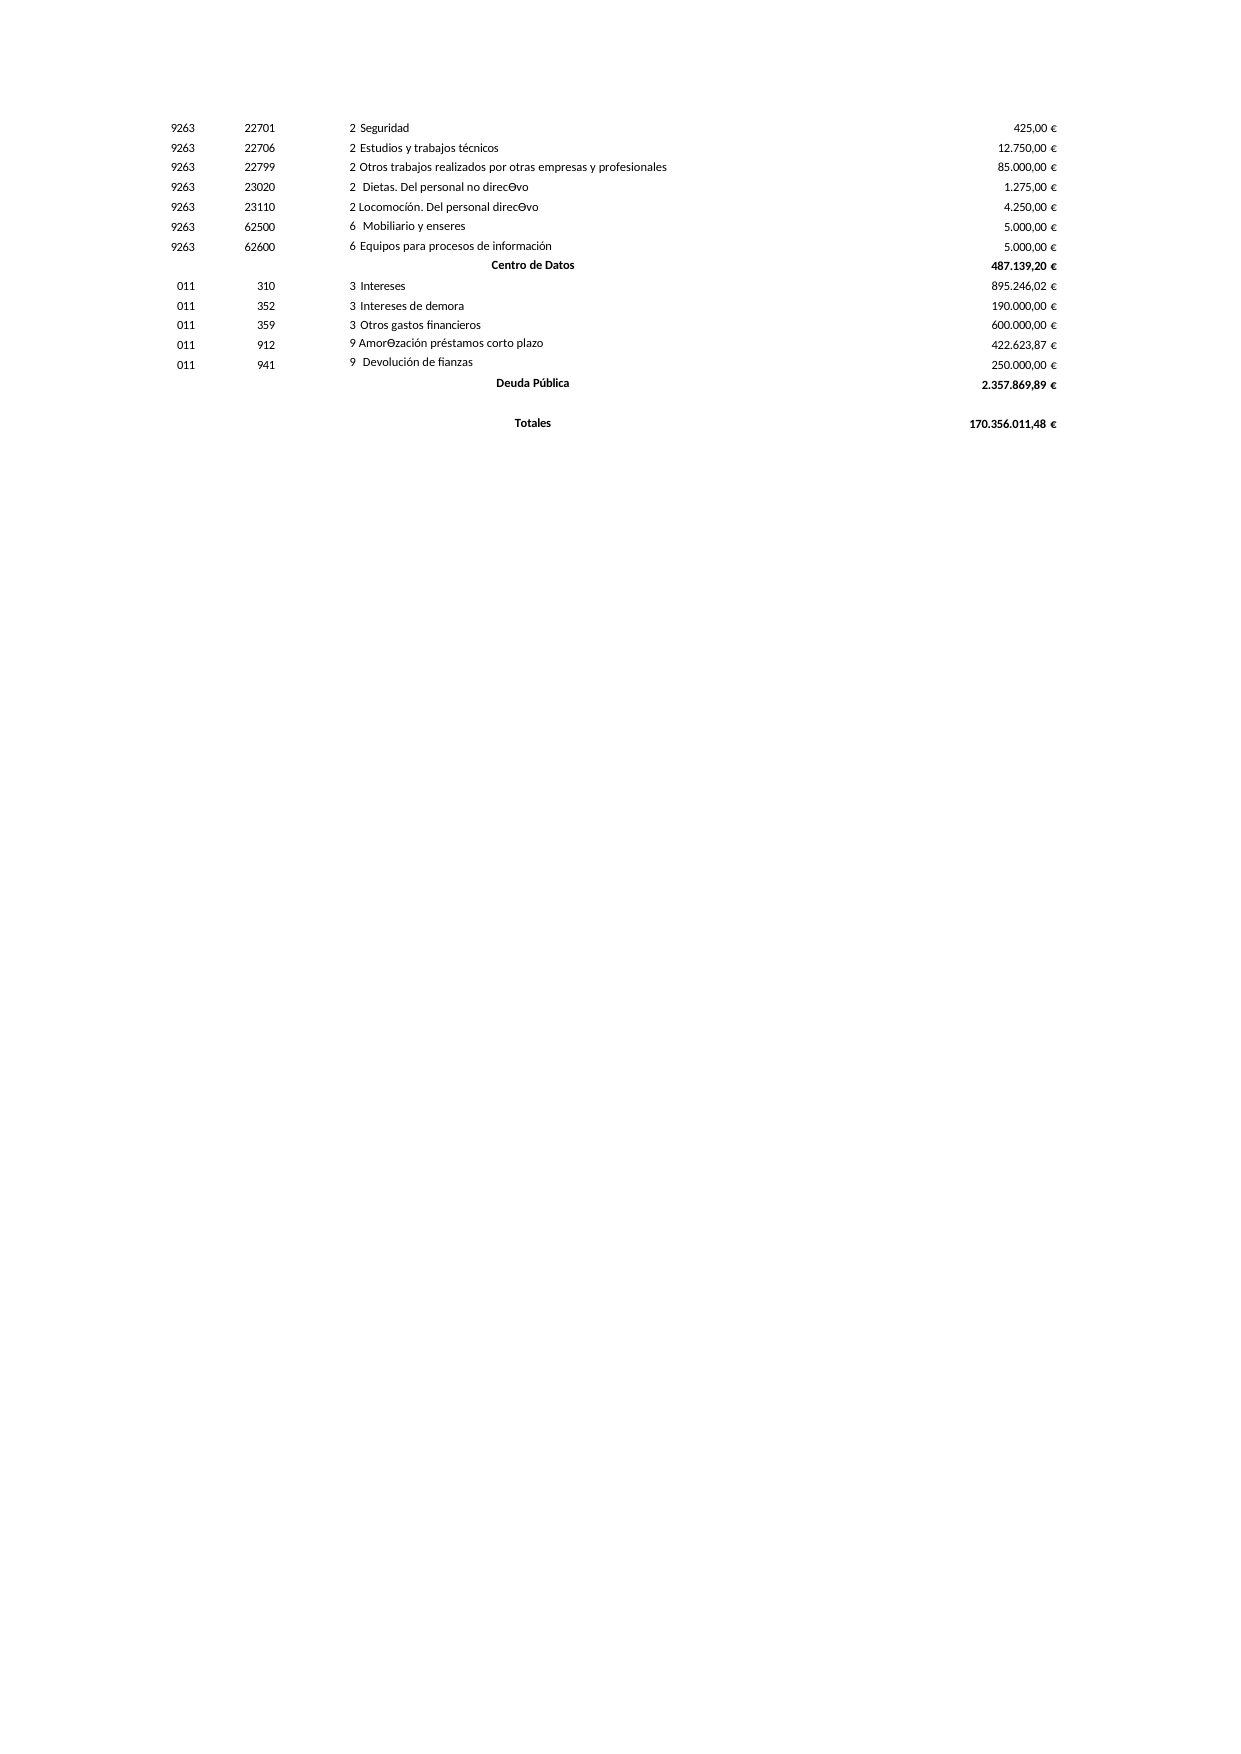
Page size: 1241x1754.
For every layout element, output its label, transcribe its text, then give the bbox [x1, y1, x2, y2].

text 3 Intereses de demora [349, 298, 545, 313]
text 3 Otros gastos ﬁnancieros [349, 318, 545, 333]
text 011 [177, 278, 198, 293]
text 22706 [244, 140, 278, 155]
text 12.750,00 € [998, 140, 1059, 155]
text 85.000,00 € [998, 159, 1059, 175]
text 9263 [171, 140, 198, 155]
text 895.246,02 € [991, 278, 1059, 293]
text 5.000,00 € [1004, 239, 1059, 254]
text 422.623,87 € [991, 337, 1059, 353]
text 9263 [171, 121, 198, 135]
text 250.000,00 € [991, 357, 1059, 372]
text 23020 [244, 179, 278, 195]
text Deuda Pública 2.357.869,89 € [496, 376, 1059, 392]
text 62600 [244, 239, 278, 254]
text 011 [177, 318, 198, 333]
text 190.000,00 € [991, 298, 1059, 313]
text 22799 [244, 159, 278, 175]
text 310 [257, 278, 278, 293]
text 600.000,00 € [991, 318, 1059, 333]
text 6 Equipos para procesos de información [349, 238, 669, 253]
text 9263 [171, 239, 198, 254]
text 2 Otros trabajos realizados por otras empresas y profesionales 2 Dietas. Del personal no direcƟvo [349, 159, 667, 194]
text 941 [257, 357, 278, 372]
text Totales 170.356.011,48 € [514, 415, 1059, 432]
text 2 Seguridad [349, 121, 669, 135]
text 352 [257, 298, 278, 313]
text 011 [177, 337, 198, 353]
text 9263 [171, 159, 198, 175]
text 5.000,00 € [1004, 219, 1059, 234]
text 359 [257, 318, 278, 333]
text 9263 [171, 219, 198, 234]
text 9263 [171, 199, 198, 214]
text 4.250,00 € [1004, 199, 1059, 214]
text 1.275,00 € [1004, 179, 1059, 195]
text 23110 [244, 199, 278, 214]
text 22701 [244, 121, 278, 135]
text 011 [177, 298, 198, 313]
text 2 Locomocíón. Del personal direcƟvo 6 Mobiliario y enseres [349, 199, 539, 234]
text 62500 [244, 219, 278, 234]
text 912 [257, 337, 278, 353]
text 425,00 € [1013, 121, 1059, 135]
text 9 AmorƟzación préstamos corto plazo 9 Devolución de ﬁanzas [349, 335, 544, 370]
text 3 Intereses [349, 278, 545, 293]
text 9263 [171, 179, 198, 195]
text 011 [177, 357, 198, 372]
text Centro de Datos 487.139,20 € [491, 257, 1059, 274]
text 2 Estudios y trabajos técnicos [349, 140, 669, 155]
